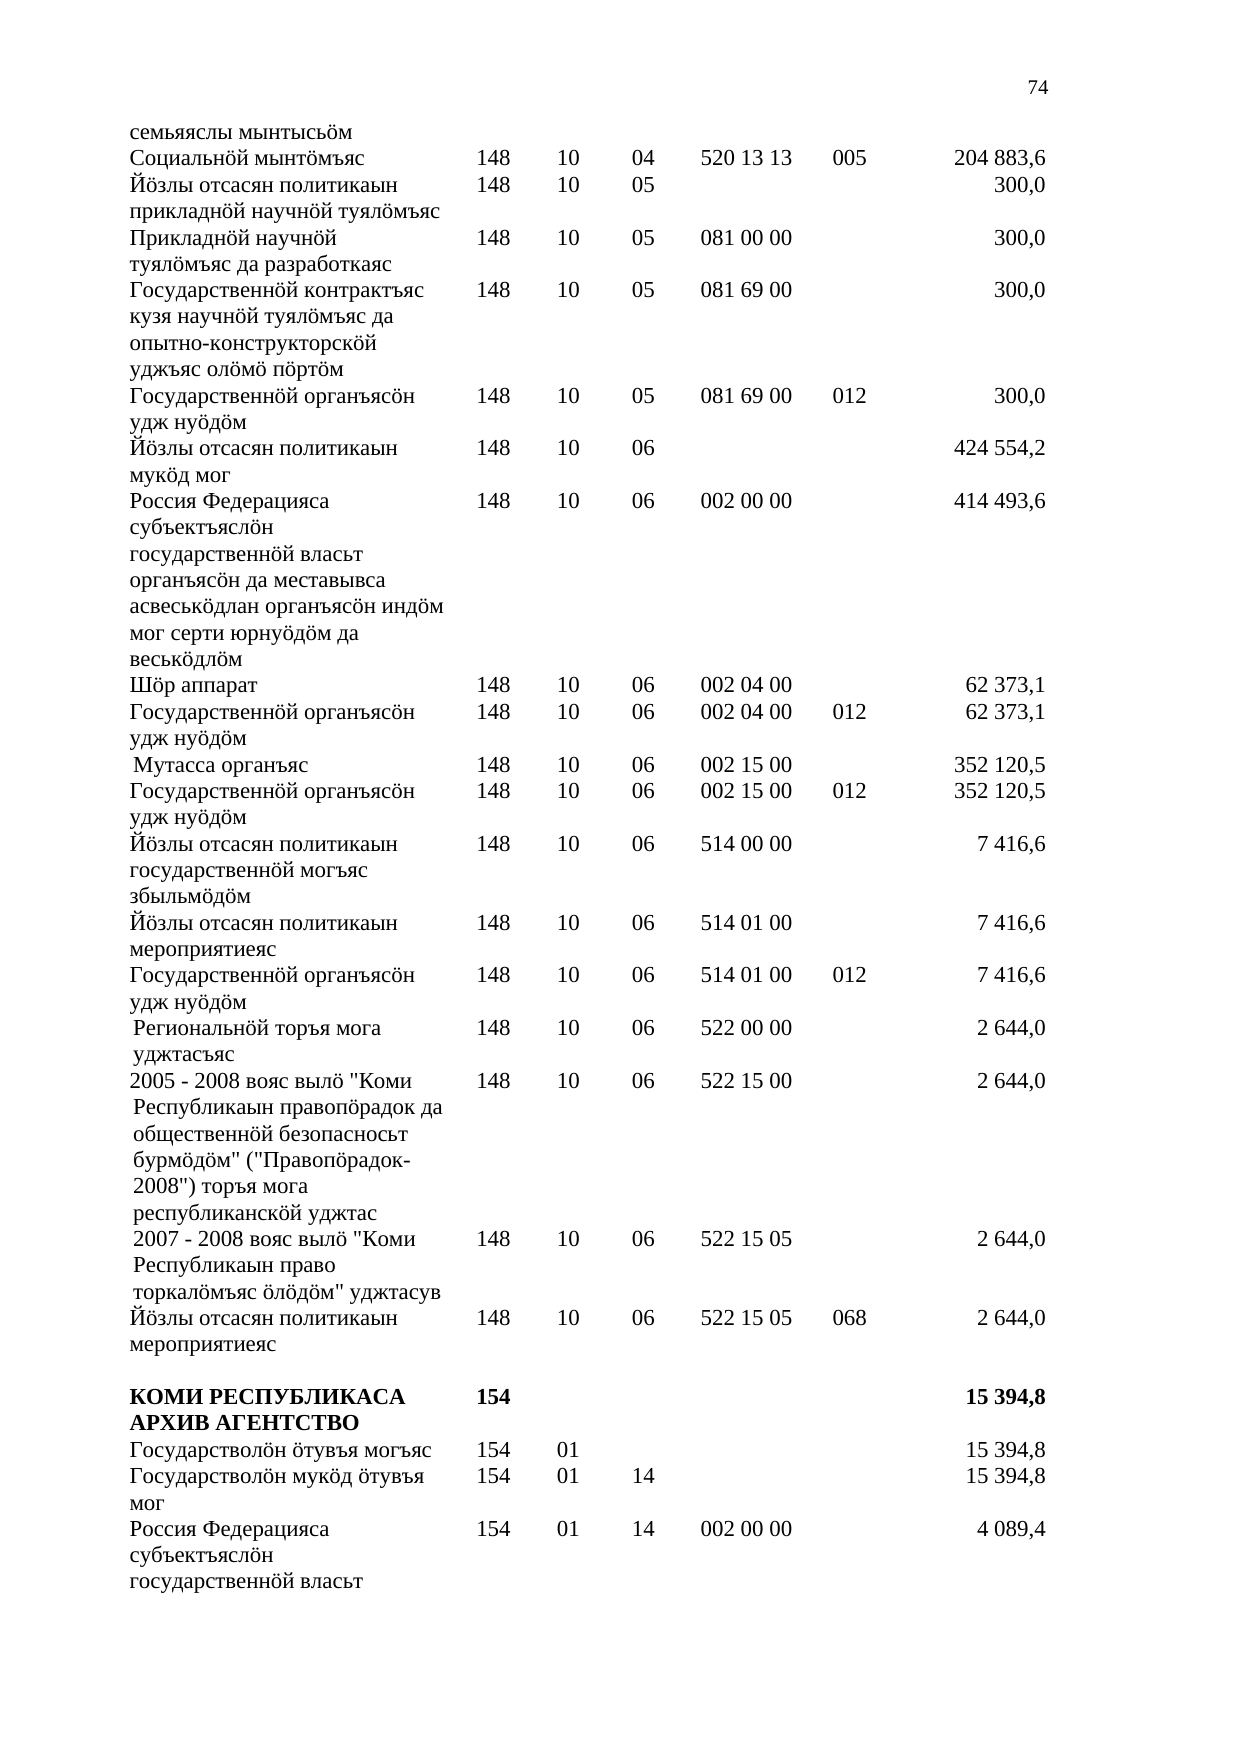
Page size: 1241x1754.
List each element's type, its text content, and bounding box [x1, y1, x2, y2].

table_cell [812, 1067, 887, 1225]
table_cell 352 120,5 [887, 751, 1057, 777]
table_cell [812, 909, 887, 961]
table_cell 514 01 00 [681, 961, 812, 1014]
table_cell [1057, 1515, 1113, 1594]
table_cell 002 04 00 [681, 672, 812, 698]
table_cell 148 [456, 276, 531, 382]
table_cell [1057, 171, 1113, 223]
table_cell [531, 1357, 606, 1383]
table_cell 522 15 00 [681, 1067, 812, 1225]
table_cell 05 [606, 224, 681, 276]
table_cell [812, 751, 887, 777]
table_cell [1057, 1067, 1113, 1225]
table_cell 06 [606, 961, 681, 1014]
table_cell 10 [531, 672, 606, 698]
table_cell Йöзлы отсасян политикаын мероприятиеяс [118, 1304, 456, 1357]
table_cell 148 [456, 777, 531, 830]
table_cell 012 [812, 382, 887, 434]
table_cell 081 69 00 [681, 276, 812, 382]
table_cell 002 04 00 [681, 698, 812, 751]
table_cell [812, 434, 887, 487]
table_cell 154 [456, 1462, 531, 1515]
table_cell 14 [606, 1462, 681, 1515]
table_cell 002 00 00 [681, 487, 812, 672]
table_cell Государстволöн мукöд öтувъя мог [118, 1462, 456, 1515]
table_cell 15 394,8 [887, 1462, 1057, 1515]
table_cell [1057, 751, 1113, 777]
table_cell [1057, 276, 1113, 382]
table_cell Государстволöн öтувъя могъяс [118, 1436, 456, 1462]
table_cell 01 [531, 1462, 606, 1515]
table_cell 06 [606, 1304, 681, 1357]
table_cell [812, 830, 887, 909]
table_cell 05 [606, 276, 681, 382]
table_cell 06 [606, 751, 681, 777]
table_cell 148 [456, 1304, 531, 1357]
table_cell 7 416,6 [887, 909, 1057, 961]
table_cell [1057, 1304, 1113, 1357]
table_cell 300,0 [887, 171, 1057, 223]
table_cell 154 [456, 1436, 531, 1462]
table_cell 2 644,0 [887, 1067, 1057, 1225]
table_cell 06 [606, 1014, 681, 1067]
table_cell 10 [531, 1304, 606, 1357]
table_cell 10 [531, 171, 606, 223]
table_cell [456, 1357, 531, 1383]
table_cell [118, 1357, 456, 1383]
table_cell 15 394,8 [887, 1383, 1057, 1436]
table_cell 2 644,0 [887, 1014, 1057, 1067]
table_cell [681, 1357, 812, 1383]
table_cell [681, 118, 812, 144]
table_cell 2005 - 2008 вояс вылö "Коми Республикаын правопöрадок да общественнöй безопасносьт бурмöдöм" ("Правопöрадок-2008") торъя мога республиканскöй уджтас [118, 1067, 456, 1225]
table_cell 012 [812, 698, 887, 751]
table_cell 522 15 05 [681, 1225, 812, 1304]
table_cell [887, 118, 1057, 144]
table_cell 10 [531, 382, 606, 434]
table_cell [1057, 145, 1113, 171]
table_cell Йöзлы отсасян политикаын мукöд мог [118, 434, 456, 487]
table_cell [1057, 1357, 1113, 1383]
table_cell [531, 118, 606, 144]
table_cell 62 373,1 [887, 698, 1057, 751]
table_cell 081 00 00 [681, 224, 812, 276]
table_cell [1057, 1462, 1113, 1515]
table_cell 148 [456, 434, 531, 487]
table_cell семьяяслы мынтысьöм [118, 118, 456, 144]
table_cell 10 [531, 145, 606, 171]
table_cell Региональнöй торъя мога уджтасъяс [118, 1014, 456, 1067]
table_cell 522 15 05 [681, 1304, 812, 1357]
table_cell [1057, 1225, 1113, 1304]
table_cell Йöзлы отсасян политикаын государственнöй могъяс збыльмöдöм [118, 830, 456, 909]
table_cell Государственнöй органъясöн удж нуöдöм [118, 961, 456, 1014]
table_cell 06 [606, 672, 681, 698]
table_cell 15 394,8 [887, 1436, 1057, 1462]
table_cell [1057, 224, 1113, 276]
table_cell Мутасса органъяс [118, 751, 456, 777]
table_cell [1057, 1436, 1113, 1462]
table_cell 148 [456, 1225, 531, 1304]
table_cell [456, 118, 531, 144]
table_cell 012 [812, 961, 887, 1014]
table_cell 4 089,4 [887, 1515, 1057, 1594]
table_cell 2 644,0 [887, 1304, 1057, 1357]
table_cell [606, 1436, 681, 1462]
table_cell 154 [456, 1383, 531, 1436]
table_cell 05 [606, 171, 681, 223]
table_cell 10 [531, 276, 606, 382]
table_cell Йöзлы отсасян политикаын мероприятиеяс [118, 909, 456, 961]
table_cell Государственнöй органъясöн удж нуöдöм [118, 382, 456, 434]
table_cell Государственнöй органъясöн удж нуöдöм [118, 698, 456, 751]
table_cell Государственнöй контрактъяс кузя научнöй туялöмъяс да опытно-конструкторскöй уджъяс олöмö пöртöм [118, 276, 456, 382]
table_cell 002 15 00 [681, 777, 812, 830]
table_cell 05 [606, 382, 681, 434]
table_cell 10 [531, 751, 606, 777]
table_cell 06 [606, 1067, 681, 1225]
table_cell 10 [531, 830, 606, 909]
table_cell 10 [531, 224, 606, 276]
table_cell 148 [456, 672, 531, 698]
table_cell [681, 1436, 812, 1462]
table_cell [812, 276, 887, 382]
table_cell [812, 1436, 887, 1462]
table_cell 520 13 13 [681, 145, 812, 171]
table_cell 62 373,1 [887, 672, 1057, 698]
table_cell [812, 224, 887, 276]
table_cell [606, 1357, 681, 1383]
table_cell 06 [606, 1225, 681, 1304]
table_cell 10 [531, 698, 606, 751]
table_cell 7 416,6 [887, 830, 1057, 909]
table_cell 10 [531, 434, 606, 487]
table_cell Социальнöй мынтöмъяс [118, 145, 456, 171]
table_cell Россия Федерацияса субъектъяслöн государственнöй власьт органъясöн да меставывса асвеськöдлан органъясöн индöм мог серти юрнуöдöм да веськöдлöм [118, 487, 456, 672]
table_cell 300,0 [887, 276, 1057, 382]
table_cell Прикладнöй научнöй туялöмъяс да разработкаяс [118, 224, 456, 276]
table_cell [1057, 698, 1113, 751]
table_cell 10 [531, 961, 606, 1014]
table_cell 005 [812, 145, 887, 171]
table_cell [812, 118, 887, 144]
table_cell 424 554,2 [887, 434, 1057, 487]
table_cell [681, 171, 812, 223]
table_cell [812, 1357, 887, 1383]
table_cell 148 [456, 698, 531, 751]
table_cell 352 120,5 [887, 777, 1057, 830]
table_cell Йöзлы отсасян политикаын прикладнöй научнöй туялöмъяс [118, 171, 456, 223]
table_cell 10 [531, 1067, 606, 1225]
table_cell 002 00 00 [681, 1515, 812, 1594]
table_cell 522 00 00 [681, 1014, 812, 1067]
table_cell 300,0 [887, 224, 1057, 276]
table_cell 7 416,6 [887, 961, 1057, 1014]
table_cell 06 [606, 487, 681, 672]
table_cell 148 [456, 1067, 531, 1225]
table_cell 068 [812, 1304, 887, 1357]
table_cell [1057, 777, 1113, 830]
table_cell [812, 171, 887, 223]
table_cell [531, 1383, 606, 1436]
table_cell 148 [456, 1014, 531, 1067]
table_cell КОМИ РЕСПУБЛИКАСА АРХИВ АГЕНТСТВО [118, 1383, 456, 1436]
table_cell 06 [606, 698, 681, 751]
table_cell Государственнöй органъясöн удж нуöдöм [118, 777, 456, 830]
table_cell 148 [456, 487, 531, 672]
table_cell Россия Федерацияса субъектъяслöн государственнöй власьт [118, 1515, 456, 1594]
table_cell 06 [606, 434, 681, 487]
table_cell [1057, 909, 1113, 961]
table_cell 01 [531, 1436, 606, 1462]
table_cell 2007 - 2008 вояс вылö "Коми Республикаын право торкалöмъяс öлöдöм" уджтасув [118, 1225, 456, 1304]
table_cell 148 [456, 909, 531, 961]
table_cell [1057, 830, 1113, 909]
table_cell 10 [531, 1014, 606, 1067]
table_cell 081 69 00 [681, 382, 812, 434]
table_cell [681, 434, 812, 487]
table_cell 148 [456, 751, 531, 777]
table_cell [1057, 672, 1113, 698]
table_cell [812, 487, 887, 672]
table_cell 514 00 00 [681, 830, 812, 909]
table_cell 414 493,6 [887, 487, 1057, 672]
table_cell [887, 1357, 1057, 1383]
table_cell [681, 1462, 812, 1515]
table_cell [812, 672, 887, 698]
table_cell 2 644,0 [887, 1225, 1057, 1304]
table_cell 148 [456, 382, 531, 434]
table_cell [681, 1383, 812, 1436]
table_cell [812, 1462, 887, 1515]
table_cell [812, 1383, 887, 1436]
table_cell 148 [456, 830, 531, 909]
table_cell [812, 1014, 887, 1067]
table_cell 10 [531, 777, 606, 830]
table_cell [1057, 1383, 1113, 1436]
table_cell [1057, 382, 1113, 434]
table_cell 012 [812, 777, 887, 830]
table_cell 148 [456, 224, 531, 276]
table_cell 204 883,6 [887, 145, 1057, 171]
table_cell [812, 1225, 887, 1304]
table_cell Шöр аппарат [118, 672, 456, 698]
table_cell 06 [606, 909, 681, 961]
table_cell [1057, 1014, 1113, 1067]
table_cell 01 [531, 1515, 606, 1594]
table_cell 14 [606, 1515, 681, 1594]
table_cell 002 15 00 [681, 751, 812, 777]
table_cell [1057, 434, 1113, 487]
table_cell 154 [456, 1515, 531, 1594]
table_cell 06 [606, 777, 681, 830]
table_cell 10 [531, 487, 606, 672]
table_cell 514 01 00 [681, 909, 812, 961]
table_cell 06 [606, 830, 681, 909]
table_cell 10 [531, 909, 606, 961]
table_cell 300,0 [887, 382, 1057, 434]
table_cell [812, 1515, 887, 1594]
table_cell [1057, 961, 1113, 1014]
table_cell [606, 118, 681, 144]
table_cell 04 [606, 145, 681, 171]
table_cell 10 [531, 1225, 606, 1304]
table_cell 148 [456, 171, 531, 223]
table_cell [1057, 118, 1113, 144]
table_cell 148 [456, 145, 531, 171]
table_cell [606, 1383, 681, 1436]
table_cell [1057, 487, 1113, 672]
table_cell 148 [456, 961, 531, 1014]
